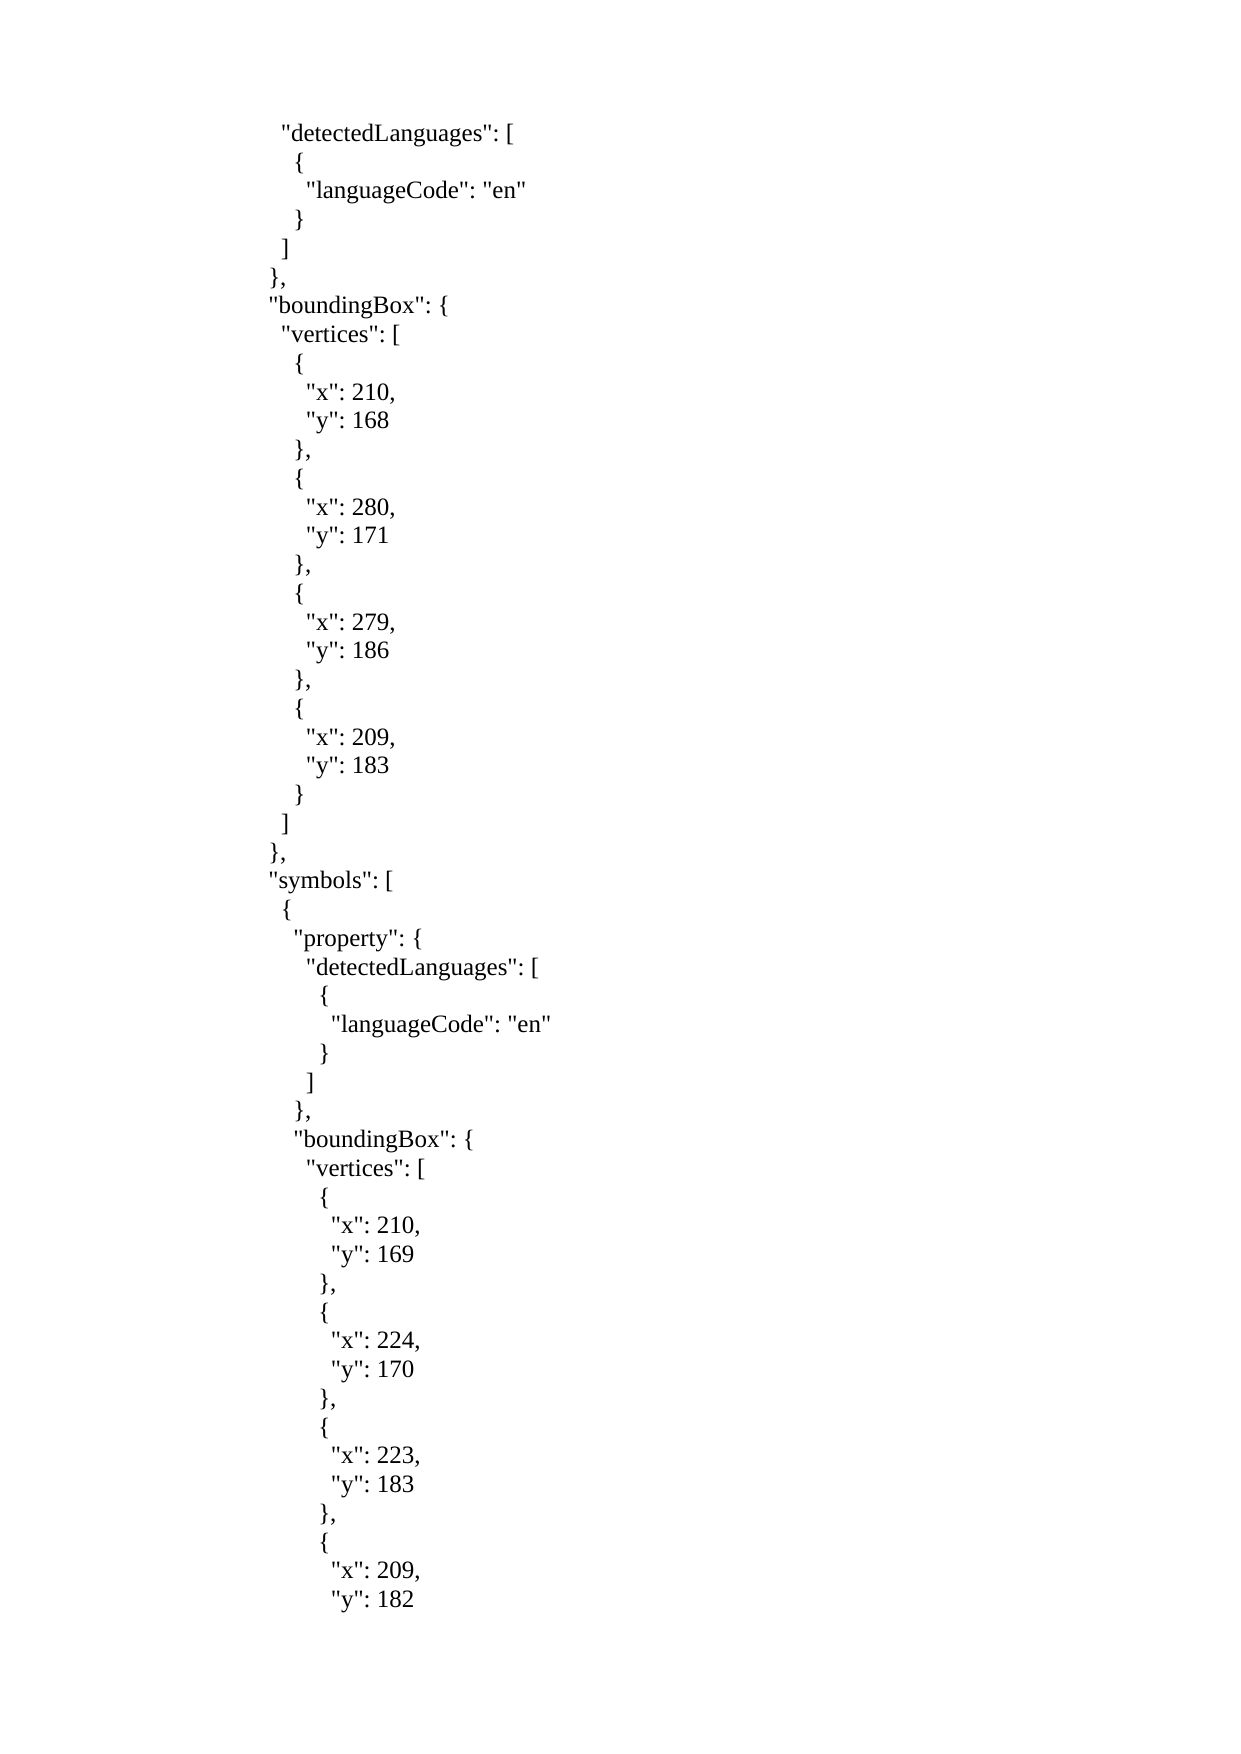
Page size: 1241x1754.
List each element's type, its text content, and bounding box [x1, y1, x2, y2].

text { [118, 348, 1122, 377]
text "x": 224, [118, 1326, 1122, 1354]
text "x": 209, [118, 722, 1122, 751]
text ] [118, 233, 1122, 262]
text "x": 209, [118, 1556, 1122, 1584]
text "x": 279, [118, 607, 1122, 636]
text { [118, 894, 1122, 923]
text }, [118, 434, 1122, 463]
text }, [118, 1383, 1122, 1412]
text "languageCode": "en" [118, 176, 1122, 204]
text { [118, 981, 1122, 1009]
text "property": { [118, 923, 1122, 952]
text "vertices": [ [118, 1153, 1122, 1182]
text } [118, 1038, 1122, 1067]
text "detectedLanguages": [ [118, 952, 1122, 981]
text }, [118, 549, 1122, 578]
text } [118, 779, 1122, 808]
text "y": 186 [118, 636, 1122, 664]
text { [118, 578, 1122, 607]
text ] [118, 808, 1122, 837]
text "languageCode": "en" [118, 1009, 1122, 1038]
text }, [118, 837, 1122, 866]
text "detectedLanguages": [ [118, 118, 1122, 147]
text "boundingBox": { [118, 291, 1122, 319]
text "x": 210, [118, 1211, 1122, 1239]
text "y": 171 [118, 521, 1122, 549]
text ] [118, 1067, 1122, 1096]
text "x": 280, [118, 492, 1122, 521]
text }, [118, 664, 1122, 693]
text "x": 223, [118, 1441, 1122, 1469]
text }, [118, 262, 1122, 291]
text }, [118, 1268, 1122, 1297]
text "y": 182 [118, 1584, 1122, 1613]
text } [118, 204, 1122, 233]
text }, [118, 1096, 1122, 1124]
text "y": 170 [118, 1354, 1122, 1383]
text "vertices": [ [118, 319, 1122, 348]
text "y": 183 [118, 751, 1122, 779]
text "y": 169 [118, 1239, 1122, 1268]
text { [118, 1527, 1122, 1556]
text }, [118, 1498, 1122, 1527]
text { [118, 463, 1122, 492]
text { [118, 147, 1122, 176]
text { [118, 693, 1122, 722]
text { [118, 1412, 1122, 1441]
text { [118, 1182, 1122, 1211]
text "boundingBox": { [118, 1124, 1122, 1153]
text "symbols": [ [118, 866, 1122, 894]
text { [118, 1297, 1122, 1326]
text "x": 210, [118, 377, 1122, 406]
text "y": 183 [118, 1469, 1122, 1498]
text "y": 168 [118, 406, 1122, 434]
